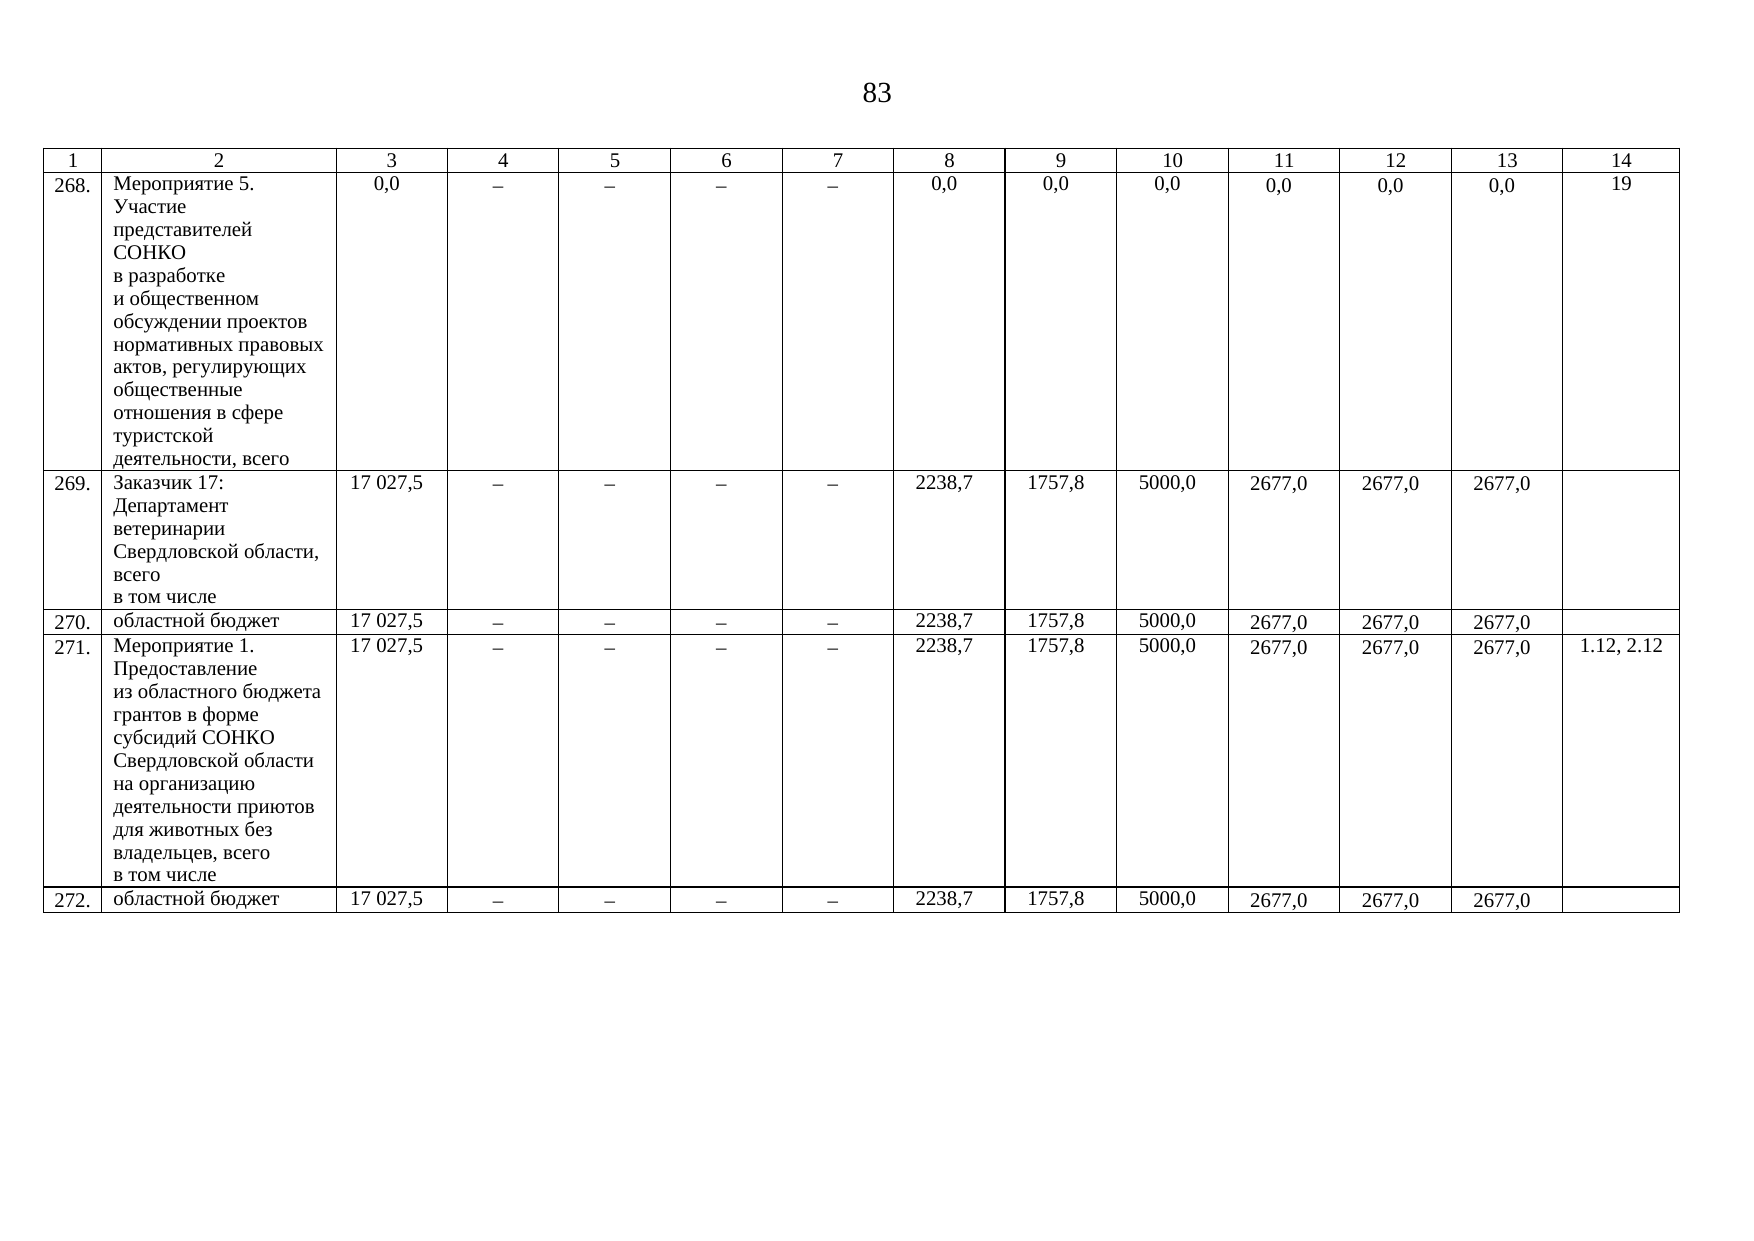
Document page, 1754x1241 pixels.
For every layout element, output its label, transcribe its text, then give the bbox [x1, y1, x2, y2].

table_cell – [783, 471, 893, 608]
table_header 5 [559, 149, 670, 172]
table_cell 17 027,5 [337, 610, 447, 634]
table_cell 17 027,5 [337, 635, 447, 886]
table_cell Заказчик 17: Департамент ветеринарии Свердловской области, всего в том числе [102, 471, 336, 608]
table_header 3 [337, 149, 447, 172]
table_header 10 [1117, 149, 1228, 172]
table_header 13 [1452, 149, 1562, 172]
table_cell 1757,8 [1006, 888, 1116, 912]
table_cell – [448, 888, 558, 912]
table_cell 2677,0 [1229, 610, 1339, 634]
table_cell 2238,7 [894, 635, 1004, 886]
table_cell 1757,8 [1006, 610, 1116, 634]
table_cell областной бюджет [102, 888, 336, 912]
table_cell – [671, 888, 782, 912]
table_cell 1757,8 [1006, 635, 1116, 886]
table_cell 2677,0 [1452, 471, 1562, 608]
table_header 9 [1006, 149, 1116, 172]
table_cell Мероприятие 5. Участие представителей СОНКО в разработке и общественном обсуждении проектов нормативных правовых актов, регулирующих общественные отношения в сфере туристской деятельности, всего [102, 173, 336, 470]
table_header 1 [44, 149, 101, 172]
table_cell – [783, 610, 893, 634]
table_cell 5000,0 [1117, 610, 1228, 634]
table_cell 2677,0 [1340, 888, 1451, 912]
table_header 2 [102, 149, 336, 172]
table_cell 2677,0 [1340, 471, 1451, 608]
table_cell 0,0 [1452, 173, 1562, 470]
table_cell [1563, 610, 1679, 634]
table_cell – [559, 471, 670, 608]
table_cell 0,0 [1340, 173, 1451, 470]
table_cell – [559, 635, 670, 886]
table_cell – [448, 635, 558, 886]
table_cell – [783, 635, 893, 886]
table_cell – [671, 635, 782, 886]
table_header 14 [1563, 149, 1679, 172]
table_cell 0,0 [1229, 173, 1339, 470]
table_cell 269. [44, 471, 101, 608]
table_cell 2677,0 [1229, 635, 1339, 886]
table_cell 1757,8 [1006, 471, 1116, 608]
table_cell [1563, 471, 1679, 608]
table_header 8 [894, 149, 1004, 172]
table_cell 0,0 [894, 173, 1004, 470]
table_cell – [559, 173, 670, 470]
table_cell 2677,0 [1229, 471, 1339, 608]
table_cell 271. [44, 635, 101, 886]
table_cell 0,0 [1117, 173, 1228, 470]
table_cell 2677,0 [1452, 635, 1562, 886]
table_cell 2238,7 [894, 610, 1004, 634]
table_cell 0,0 [337, 173, 447, 470]
table_header 4 [448, 149, 558, 172]
table_cell 2677,0 [1229, 888, 1339, 912]
table_cell 1.12, 2.12 [1563, 635, 1679, 886]
table_cell 2238,7 [894, 888, 1004, 912]
table_cell – [671, 471, 782, 608]
table_header 7 [783, 149, 893, 172]
table_header 6 [671, 149, 782, 172]
table_cell – [448, 610, 558, 634]
table_cell – [671, 173, 782, 470]
table_cell – [783, 888, 893, 912]
table_cell 2238,7 [894, 471, 1004, 608]
table_cell 2677,0 [1340, 610, 1451, 634]
table_cell – [448, 173, 558, 470]
table_cell 270. [44, 610, 101, 634]
table_cell Мероприятие 1. Предоставление из областного бюджета грантов в форме субсидий СОНКО Свердловской области на организацию деятельности приютов для животных без владельцев, всего в том числе [102, 635, 336, 886]
table_cell 5000,0 [1117, 635, 1228, 886]
table_cell 2677,0 [1452, 888, 1562, 912]
table_header 12 [1340, 149, 1451, 172]
table_cell 2677,0 [1340, 635, 1451, 886]
table_cell 5000,0 [1117, 471, 1228, 608]
table_cell – [671, 610, 782, 634]
table_cell – [559, 610, 670, 634]
table_cell 2677,0 [1452, 610, 1562, 634]
table_cell 272. [44, 888, 101, 912]
table_header 11 [1229, 149, 1339, 172]
table_cell областной бюджет [102, 610, 336, 634]
table_cell 5000,0 [1117, 888, 1228, 912]
table_cell – [559, 888, 670, 912]
table_cell 17 027,5 [337, 888, 447, 912]
table_cell 19 [1563, 173, 1679, 470]
table_cell – [448, 471, 558, 608]
table_cell – [783, 173, 893, 470]
table_cell [1563, 888, 1679, 912]
table_cell 17 027,5 [337, 471, 447, 608]
table_cell 0,0 [1006, 173, 1116, 470]
table_cell 268. [44, 173, 101, 470]
